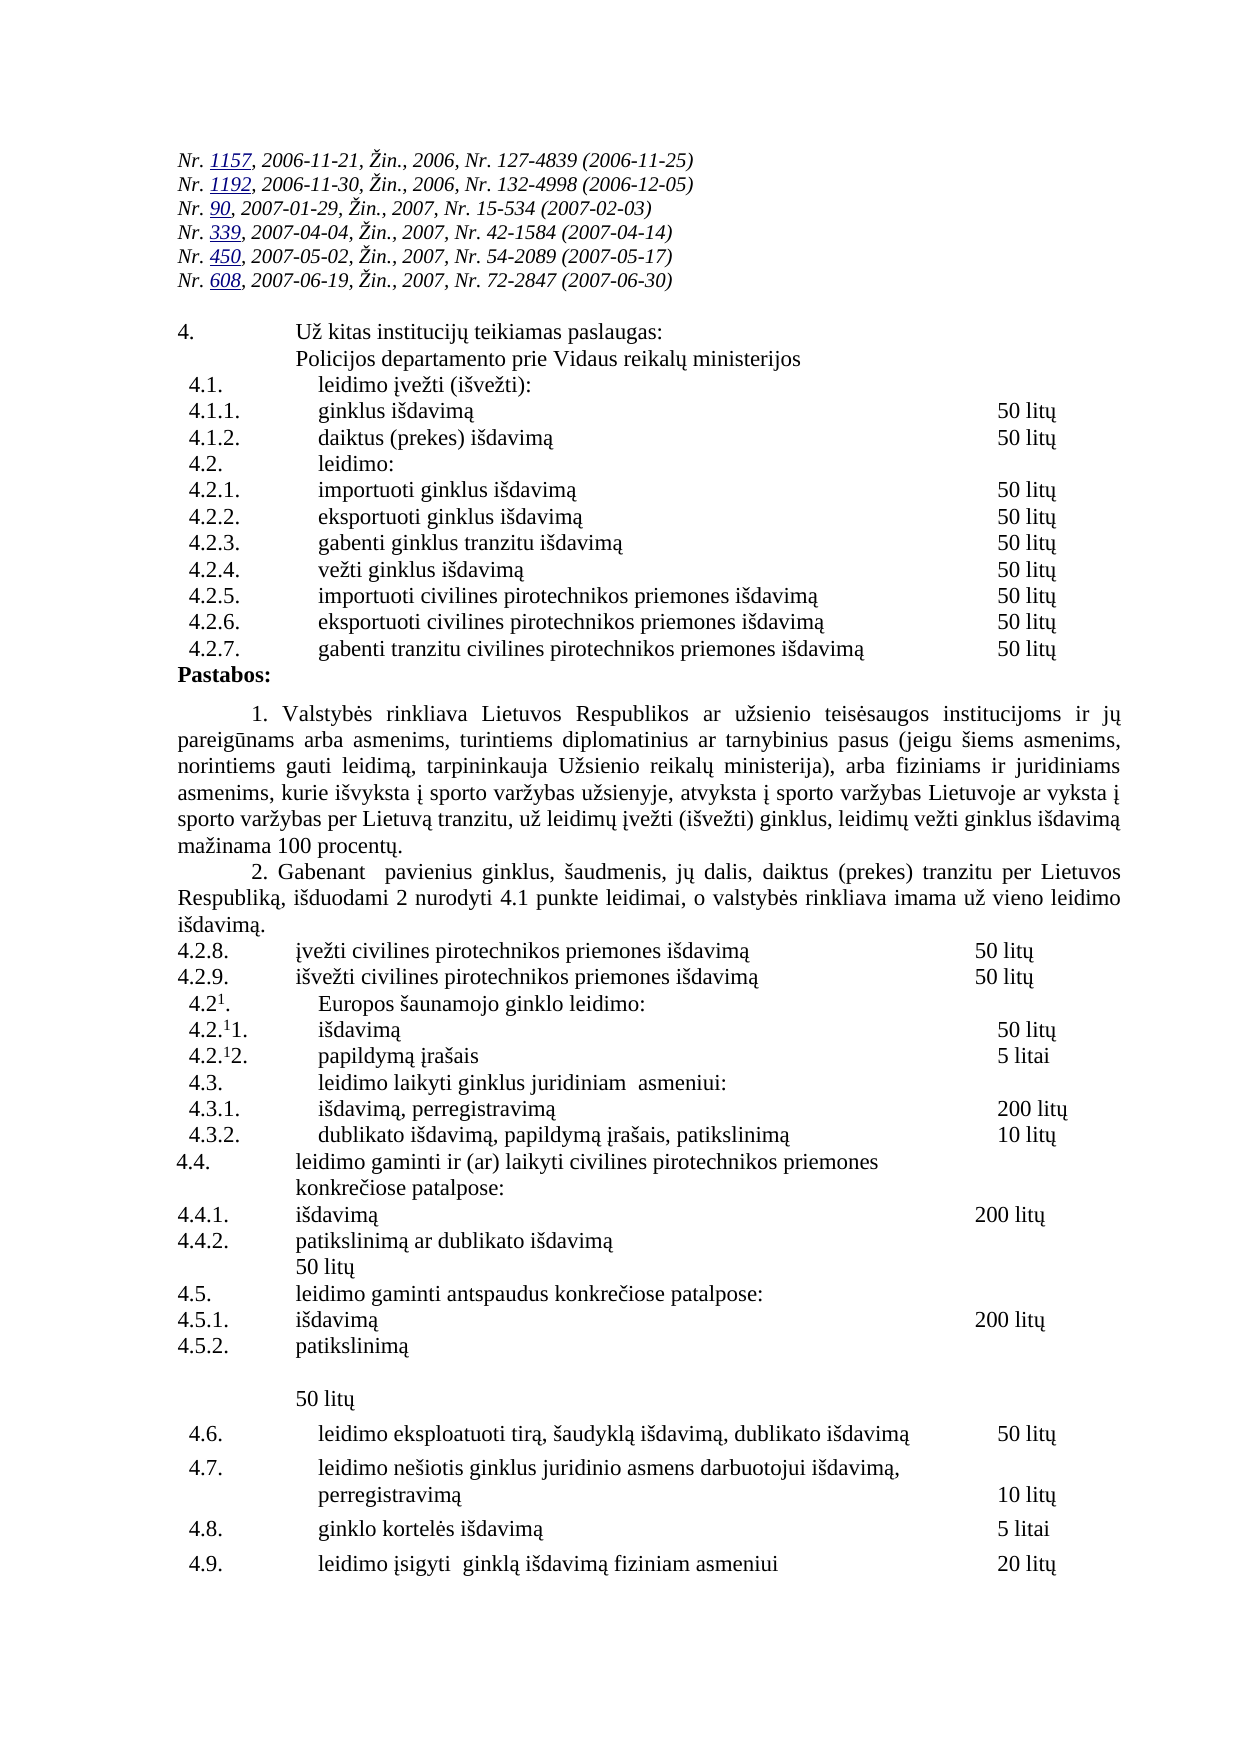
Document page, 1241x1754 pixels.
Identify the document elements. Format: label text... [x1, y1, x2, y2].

table_header 4.6. [177, 1411, 307, 1446]
text 4.5.2. patikslinimą 50 litų [177, 1332, 945, 1411]
table_cell vežti ginklus išdavimą [307, 556, 986, 582]
text Nr. 1157, 2006-11-21, Žin., 2006, Nr. 127-4839 (2006-11-25) [177, 148, 1122, 172]
table_header [986, 990, 1133, 1016]
table_cell 4.2.1. [177, 477, 307, 503]
text Nr. 90, 2007-01-29, Žin., 2007, Nr. 15-534 (2007-02-03) [177, 196, 1122, 220]
table_cell 4.2.5. [177, 582, 307, 608]
table_cell 50 litų [986, 529, 1133, 556]
table_header 50 litų [986, 1411, 1089, 1446]
table_cell [986, 450, 1133, 477]
text konkrečiose patalpose: [176, 1174, 974, 1201]
table_cell leidimo įsigyti ginklą išdavimą fiziniam asmeniui [307, 1542, 986, 1577]
table_cell eksportuoti ginklus išdavimą [307, 503, 986, 529]
text 4.4. leidimo gaminti ir (ar) laikyti civilines pirotechnikos priemones [176, 1148, 974, 1174]
table_cell 50 litų [986, 582, 1133, 608]
table_cell išdavimą [307, 1016, 986, 1042]
text 4.4.2. patikslinimą ar dublikato išdavimą 50 litų [177, 1227, 945, 1280]
table_cell 5 litai [986, 1043, 1133, 1069]
table_header leidimo eksploatuoti tirą, šaudyklą išdavimą, dublikato išdavimą [307, 1411, 986, 1446]
table_cell 4.2.3. [177, 529, 307, 556]
text 1. Valstybės rinkliava Lietuvos Respublikos ar užsienio teisėsaugos institucijoms ir jų pareigūnams arba asmenims, turintiems diplomatinius ar tarnybinius pasus (jeigu šiems asmenims, norintiems gauti leidimą, tarpininkauja Užsienio reikalų ministerija), arba fiziniams ir juridiniams asmenims, kurie išvyksta į sporto varžybas užsienyje, atvyksta į sporto varžybas Lietuvoje ar vyksta į sporto varžybas per Lietuvą tranzitu, už leidimų įvežti (išvežti) ginklus, leidimų vežti ginklus išdavimą mažinama 100 procentų. [177, 700, 1122, 858]
table_cell leidimo: [307, 450, 986, 477]
text Pastabos: [177, 661, 1122, 687]
table_cell 10 litų [986, 1446, 1089, 1507]
table_cell 4.1.1. [177, 398, 307, 424]
table_cell 4.3. [177, 1069, 307, 1095]
table_cell 4.2.7. [177, 635, 307, 661]
table_cell 20 litų [986, 1542, 1089, 1577]
text Nr. 1192, 2006-11-30, Žin., 2006, Nr. 132-4998 (2006-12-05) [177, 172, 1122, 196]
table_header 4.21. [177, 990, 307, 1016]
table_cell 50 litų [986, 608, 1133, 635]
table_header 4.1. [177, 371, 307, 397]
table_cell [986, 1069, 1133, 1095]
text 4. Už kitas institucijų teikiamas paslaugas: [177, 318, 945, 345]
table_cell 4.3.2. [177, 1122, 307, 1148]
table_cell papildymą įrašais [307, 1043, 986, 1069]
table_cell dublikato išdavimą, papildymą įrašais, patikslinimą [307, 1122, 986, 1148]
text Policijos departamento prie Vidaus reikalų ministerijos [177, 345, 945, 371]
table_cell 4.1.2. [177, 424, 307, 450]
table_cell ginklus išdavimą [307, 398, 986, 424]
table_cell 50 litų [986, 1016, 1133, 1042]
table_cell 50 litų [986, 503, 1133, 529]
table_cell 4.7. [177, 1446, 307, 1507]
table_cell 4.2.4. [177, 556, 307, 582]
table_cell 50 litų [986, 424, 1133, 450]
table_cell leidimo nešiotis ginklus juridinio asmens darbuotojui išdavimą, perregistravimą [307, 1446, 986, 1507]
table_cell ginklo kortelės išdavimą [307, 1507, 986, 1542]
table_cell 10 litų [986, 1122, 1133, 1148]
table_cell 200 litų [986, 1095, 1133, 1122]
table_cell 50 litų [986, 477, 1133, 503]
table_cell 4.2.6. [177, 608, 307, 635]
table_cell 4.9. [177, 1542, 307, 1577]
table_cell gabenti ginklus tranzitu išdavimą [307, 529, 986, 556]
table_cell 5 litai [986, 1507, 1089, 1542]
table_cell importuoti ginklus išdavimą [307, 477, 986, 503]
table_header [986, 371, 1133, 397]
table_cell 4.2.2. [177, 503, 307, 529]
table_cell išdavimą, perregistravimą [307, 1095, 986, 1122]
table_cell eksportuoti civilines pirotechnikos priemones išdavimą [307, 608, 986, 635]
table_cell 4.2.12. [177, 1043, 307, 1069]
text 4.4.1. išdavimą 200 litų [177, 1201, 1137, 1227]
table_header Europos šaunamojo ginklo leidimo: [307, 990, 986, 1016]
table_cell importuoti civilines pirotechnikos priemones išdavimą [307, 582, 986, 608]
table_cell 4.8. [177, 1507, 307, 1542]
table_cell gabenti tranzitu civilines pirotechnikos priemones išdavimą [307, 635, 986, 661]
text 4.2.9. išvežti civilines pirotechnikos priemones išdavimą 50 litų [177, 963, 1122, 990]
table_cell 4.2. [177, 450, 307, 477]
text 2. Gabenant pavienius ginklus, šaudmenis, jų dalis, daiktus (prekes) tranzitu per Lietuvos Respubliką, išduodami 2 nurodyti 4.1 punkte leidimai, o valstybės rinkliava imama už vieno leidimo išdavimą. [177, 858, 1122, 937]
table_cell leidimo laikyti ginklus juridiniam asmeniui: [307, 1069, 986, 1095]
table_cell daiktus (prekes) išdavimą [307, 424, 986, 450]
text Nr. 339, 2007-04-04, Žin., 2007, Nr. 42-1584 (2007-04-14) [177, 220, 1122, 244]
text Nr. 608, 2007-06-19, Žin., 2007, Nr. 72-2847 (2007-06-30) [177, 268, 1122, 292]
table_cell 4.2.11. [177, 1016, 307, 1042]
text 4.5. leidimo gaminti antspaudus konkrečiose patalpose: [177, 1280, 1122, 1306]
table_cell 50 litų [986, 635, 1133, 661]
text 4.2.8. įvežti civilines pirotechnikos priemones išdavimą 50 litų [177, 937, 1226, 963]
table_cell 50 litų [986, 398, 1133, 424]
text Nr. 450, 2007-05-02, Žin., 2007, Nr. 54-2089 (2007-05-17) [177, 244, 1122, 268]
table_cell 4.3.1. [177, 1095, 307, 1122]
table_header leidimo įvežti (išvežti): [307, 371, 986, 397]
text 4.5.1. išdavimą 200 litų [177, 1306, 1122, 1332]
table_cell 50 litų [986, 556, 1133, 582]
